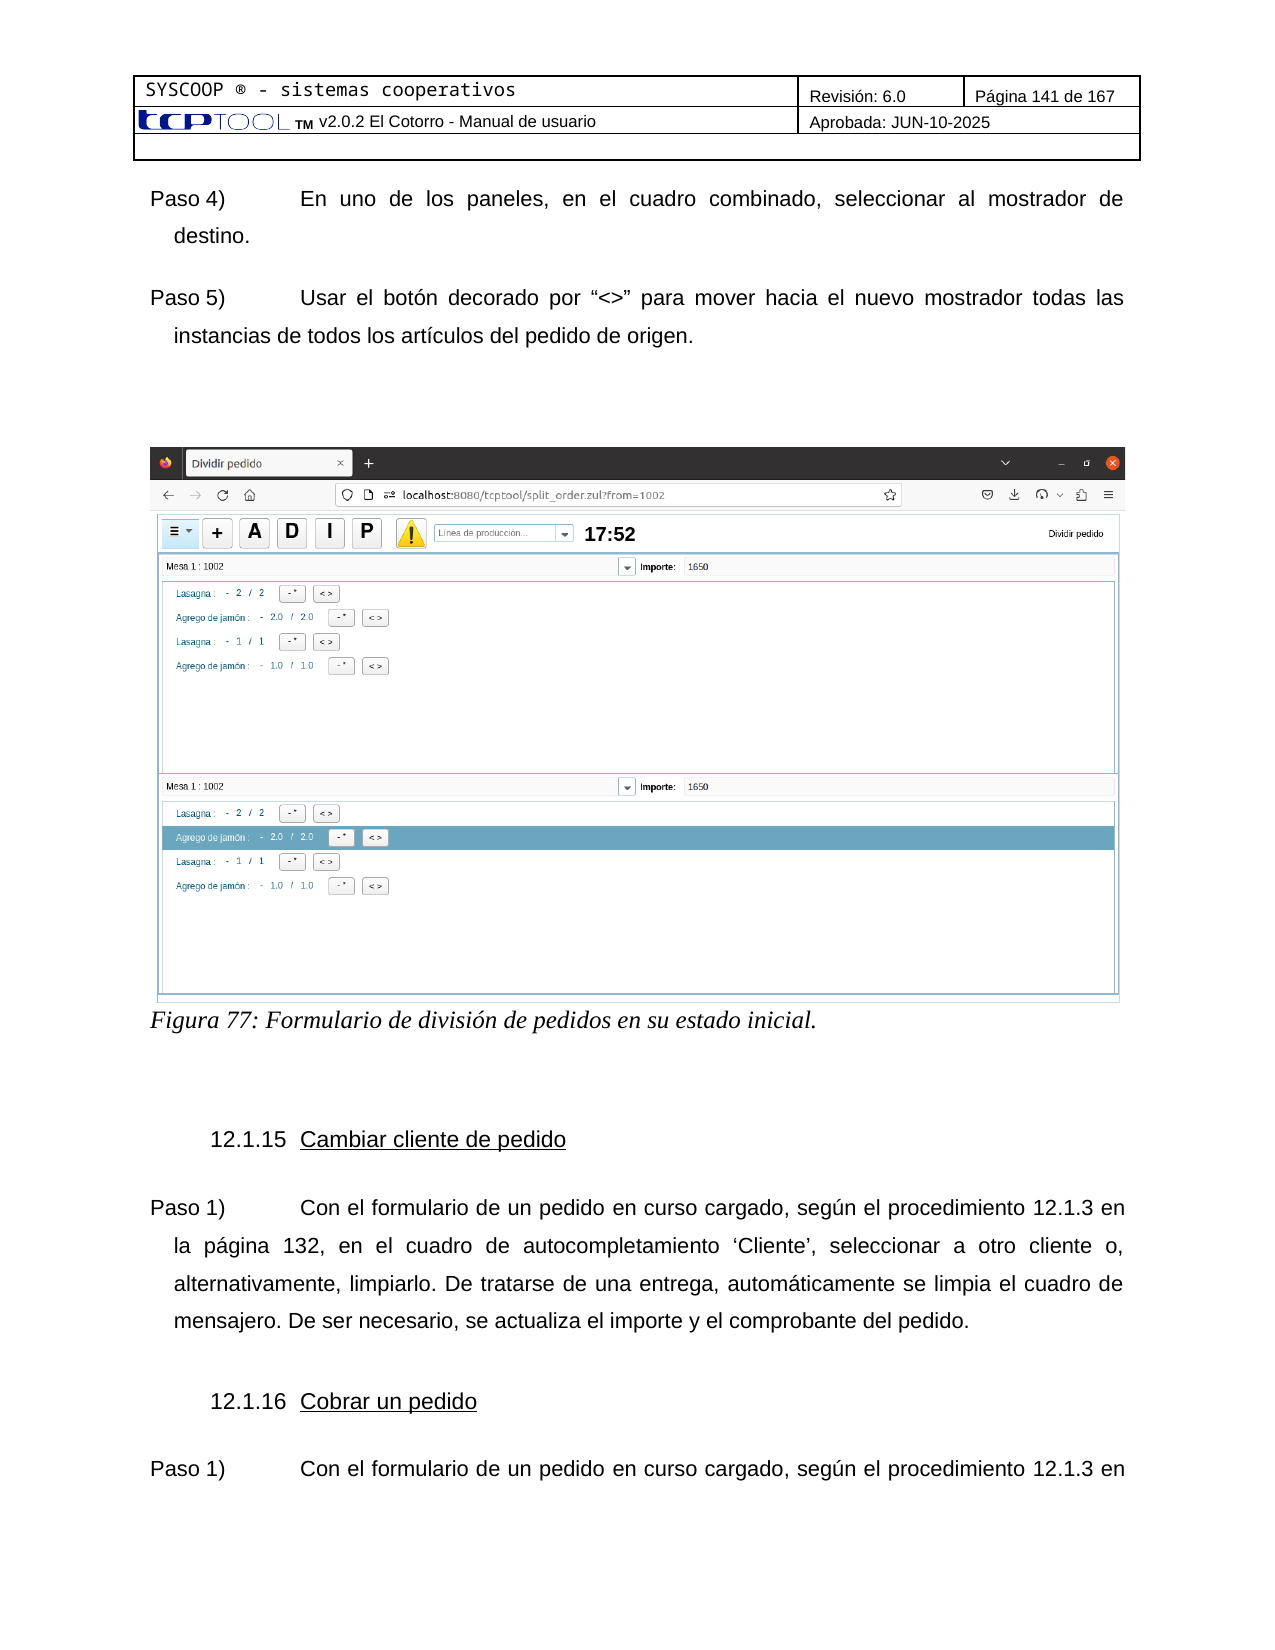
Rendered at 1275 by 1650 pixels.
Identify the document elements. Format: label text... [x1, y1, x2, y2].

list Con el formulario de un pedido en curso cargado, según el procedimiento 12.1.3 en la página 132, en el cuadro de autocompletamiento ‘Cliente’, seleccionar a otro cliente o, alternativamente, limpiarlo. De tratarse de una entrega, automáticamente se limpia el cuadro de mensajero. De ser necesario, se actualiza el importe y el comprobante del pedido. [150, 1195, 1125, 1333]
subtitle Cobrar un pedido [210, 1388, 1125, 1414]
subtitle Cambiar cliente de pedido [210, 1126, 1125, 1153]
list Usar el botón decorado por “<>” para mover hacia el nuevo mostrador todas las instancias de todos los artículos del pedido de origen. [150, 285, 1125, 348]
text Figura 77: Formulario de división de pedidos en su estado inicial. [150, 1006, 1125, 1034]
list En uno de los paneles, en el cuadro combinado, seleccionar al mostrador de destino. [150, 186, 1125, 249]
picture [138, 110, 290, 130]
picture [150, 447, 1125, 1006]
list Con el formulario de un pedido en curso cargado, según el procedimiento 12.1.3 en [150, 1456, 1125, 1482]
